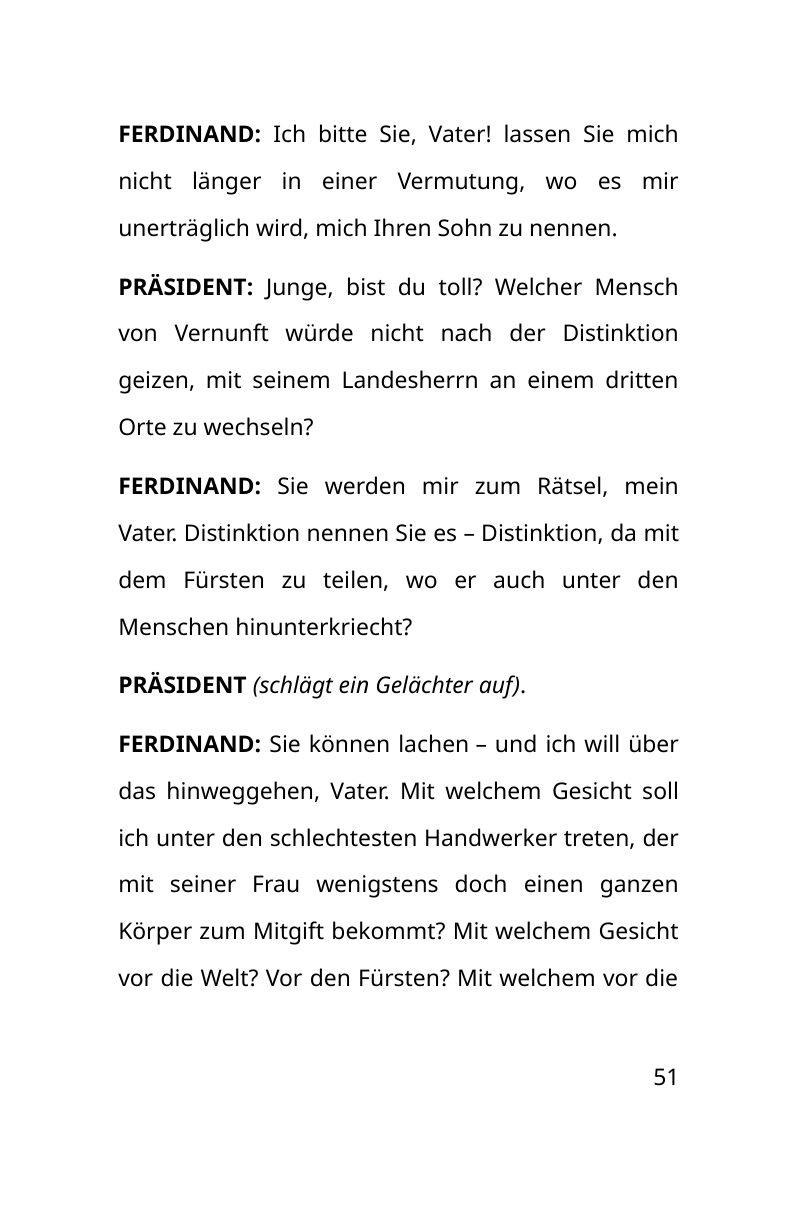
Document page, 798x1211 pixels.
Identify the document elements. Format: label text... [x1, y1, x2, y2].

text FERDINAND: Ich bitte Sie, Vater! lassen Sie mich nicht länger in einer Vermutung, wo es mir unerträglich wird, mich Ihren Sohn zu nennen. [118, 118, 679, 243]
text FERDINAND: Sie können lachen – und ich will über das hinweggehen, Vater. Mit welchem Gesicht soll ich unter den schlechtesten Handwerker treten, der mit seiner Frau wenigstens doch einen ganzen Körper zum Mitgift bekommt? Mit welchem Gesicht vor die Welt? Vor den Fürsten? Mit welchem vor die [118, 728, 679, 993]
text PRÄSIDENT: Junge, bist du toll? Welcher Mensch von Vernunft würde nicht nach der Distinktion geizen, mit seinem Landesherrn an einem dritten Orte zu wechseln? [118, 271, 679, 442]
text FERDINAND: Sie werden mir zum Rätsel, mein Vater. Distinktion nennen Sie es – Distinktion, da mit dem Fürsten zu teilen, wo er auch unter den Menschen hinunterkriecht? [118, 470, 679, 642]
text PRÄSIDENT (schlägt ein Gelächter auf). [118, 669, 679, 700]
